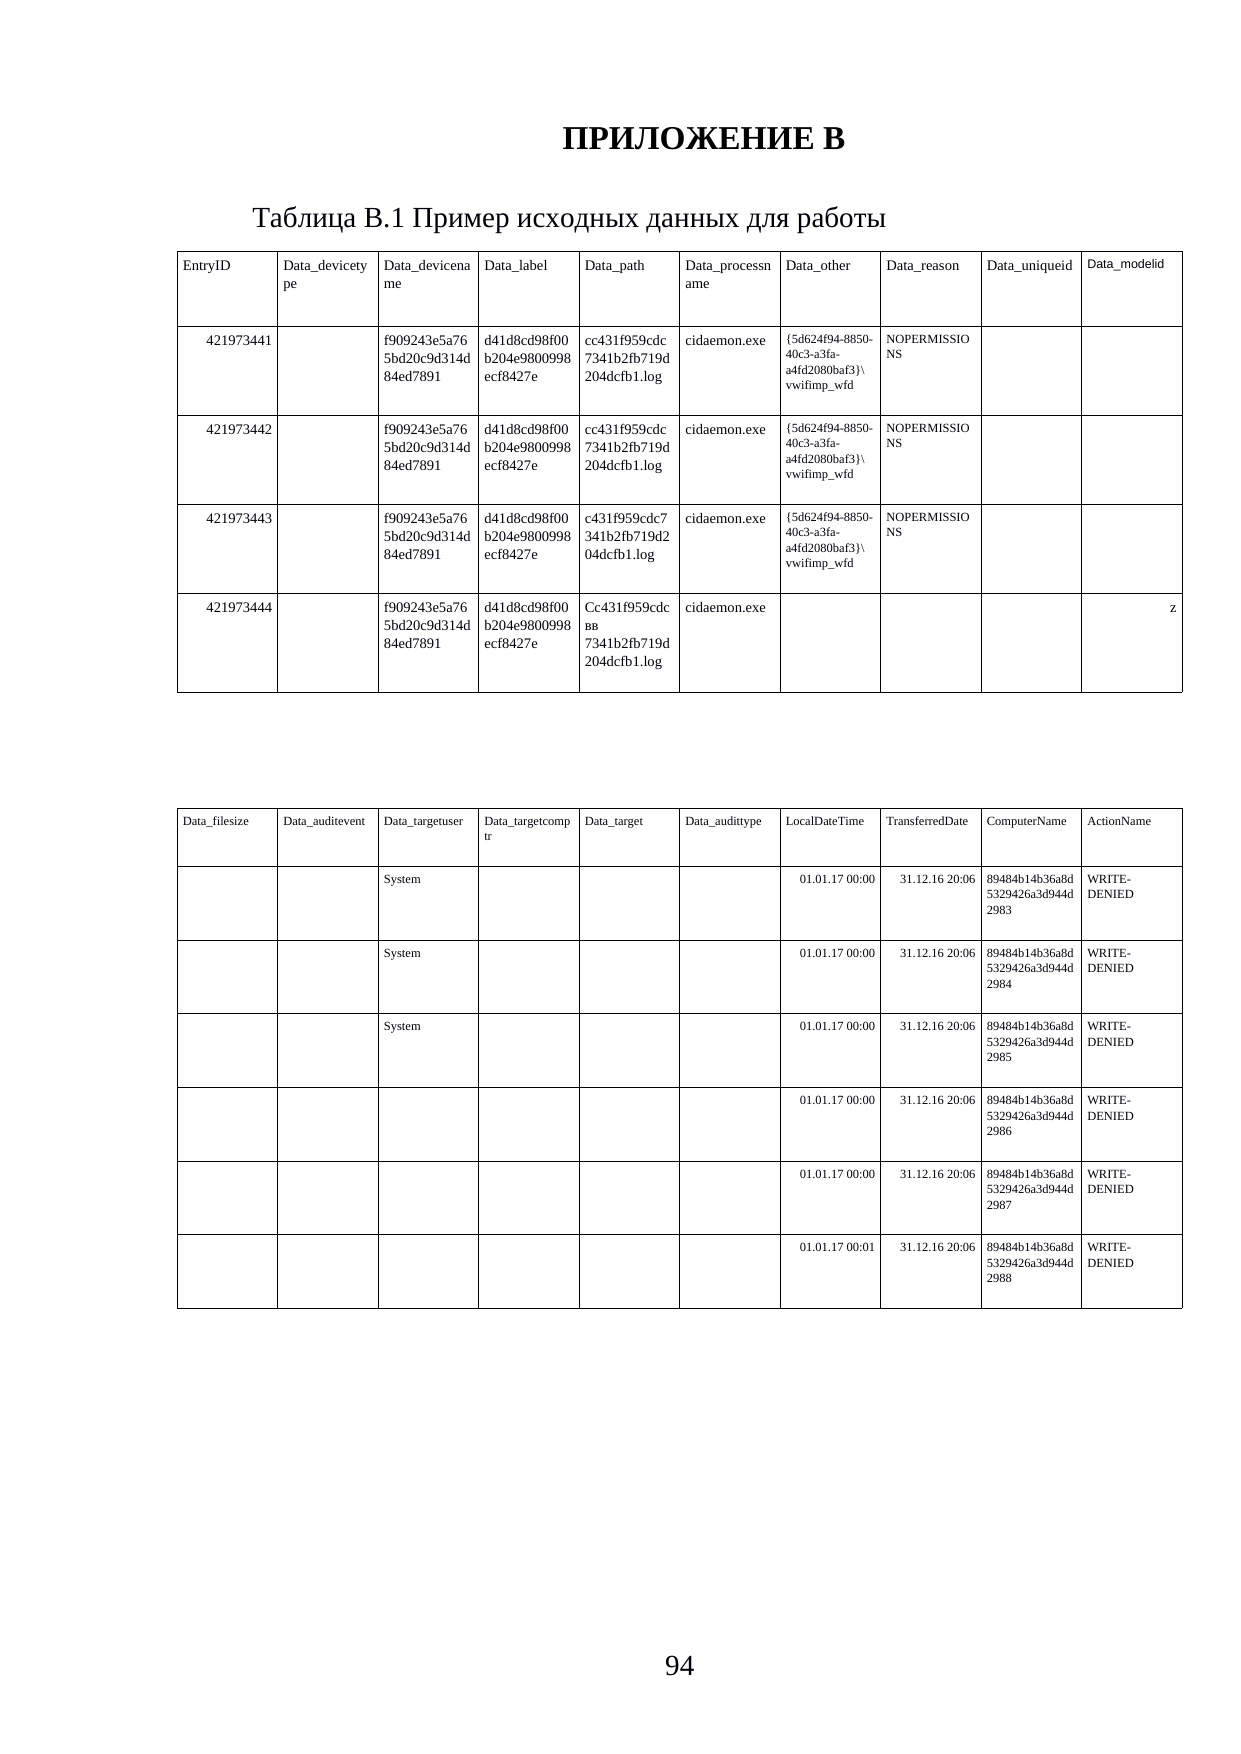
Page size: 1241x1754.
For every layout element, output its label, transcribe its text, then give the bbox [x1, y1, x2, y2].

table_header Data_targetcomptr [479, 809, 579, 866]
table_cell d41d8cd98f00b204e9800998ecf8427e [479, 416, 579, 504]
table_header Data_processname [680, 252, 780, 326]
subtitle Приложение B [177, 118, 1182, 157]
table_cell [1082, 505, 1182, 593]
table_cell f909243e5a765bd20c9d314d84ed7891 [379, 327, 478, 415]
table_cell 421973443 [178, 505, 277, 593]
table_cell [479, 1014, 579, 1087]
table_cell 89484b14b36a8d5329426a3d944d2986 [982, 1088, 1081, 1161]
table_cell c431f959cdc7341b2fb719d204dcfb1.log [580, 505, 679, 593]
table_cell {5d624f94-8850-40c3-a3fa-a4fd2080baf3}\vwifimp_wfd [781, 416, 880, 504]
table_cell [580, 1235, 679, 1308]
table_cell [680, 1162, 780, 1234]
table_cell [580, 1088, 679, 1161]
table_cell 31.12.16 20:06 [881, 1162, 981, 1234]
table_cell {5d624f94-8850-40c3-a3fa-a4fd2080baf3}\vwifimp_wfd [781, 505, 880, 593]
table_header ComputerName [982, 809, 1081, 866]
table_header Data_filesize [178, 809, 277, 866]
table_cell [479, 1235, 579, 1308]
table_cell 89484b14b36a8d5329426a3d944d2983 [982, 867, 1081, 939]
table_cell {5d624f94-8850-40c3-a3fa-a4fd2080baf3}\vwifimp_wfd [781, 327, 880, 415]
table_cell [479, 1088, 579, 1161]
table_header Data_path [580, 252, 679, 326]
table_cell 01.01.17 00:00 [781, 1014, 880, 1087]
table_cell cidaemon.exe [680, 327, 780, 415]
table_header LocalDateTime [781, 809, 880, 866]
table_cell [278, 327, 378, 415]
table_cell [680, 941, 780, 1013]
table_cell 01.01.17 00:00 [781, 867, 880, 939]
table_cell cidaemon.exe [680, 505, 780, 593]
text Таблица B.1 Пример исходных данных для работы [177, 200, 1182, 234]
table_header Data_auditevent [278, 809, 378, 866]
table_cell 31.12.16 20:06 [881, 1088, 981, 1161]
table_header Data_uniqueid [982, 252, 1081, 326]
table_cell WRITE-DENIED [1082, 1014, 1182, 1087]
table_header TransferredDate [881, 809, 981, 866]
table_cell f909243e5a765bd20c9d314d84ed7891 [379, 416, 478, 504]
table_cell [1082, 327, 1182, 415]
table_cell NOPERMISSIONS [881, 327, 981, 415]
table_cell [580, 1014, 679, 1087]
table_header Data_devicename [379, 252, 478, 326]
table_cell [982, 594, 1081, 692]
table_cell [178, 867, 277, 939]
table_cell [580, 941, 679, 1013]
table_cell [680, 1235, 780, 1308]
table_cell [680, 867, 780, 939]
table_cell [178, 1235, 277, 1308]
table_cell f909243e5a765bd20c9d314d84ed7891 [379, 505, 478, 593]
table_cell 01.01.17 00:00 [781, 1088, 880, 1161]
table_cell cc431f959cdc7341b2fb719d204dcfb1.log [580, 416, 679, 504]
table_cell 01.01.17 00:00 [781, 1162, 880, 1234]
table_cell NOPERMISSIONS [881, 416, 981, 504]
table_cell 421973444 [178, 594, 277, 692]
table_cell f909243e5a765bd20c9d314d84ed7891 [379, 594, 478, 692]
table_cell [278, 941, 378, 1013]
table_header Data_modelid [1082, 252, 1182, 326]
table_cell [379, 1162, 478, 1234]
table_cell NOPERMISSIONS [881, 505, 981, 593]
table_cell 421973441 [178, 327, 277, 415]
table_cell 31.12.16 20:06 [881, 1235, 981, 1308]
table_cell 89484b14b36a8d5329426a3d944d2988 [982, 1235, 1081, 1308]
table_cell 31.12.16 20:06 [881, 941, 981, 1013]
table_cell WRITE-DENIED [1082, 1235, 1182, 1308]
table_cell cidaemon.exe [680, 594, 780, 692]
table_cell System [379, 941, 478, 1013]
table_cell 421973442 [178, 416, 277, 504]
table_cell [680, 1014, 780, 1087]
table_cell [982, 505, 1081, 593]
table_header Data_targetuser [379, 809, 478, 866]
table_cell System [379, 1014, 478, 1087]
table_cell 89484b14b36a8d5329426a3d944d2985 [982, 1014, 1081, 1087]
table_cell 89484b14b36a8d5329426a3d944d2987 [982, 1162, 1081, 1234]
table_cell cidaemon.exe [680, 416, 780, 504]
table_cell d41d8cd98f00b204e9800998ecf8427e [479, 327, 579, 415]
table_header EntryID [178, 252, 277, 326]
table_cell 89484b14b36a8d5329426a3d944d2984 [982, 941, 1081, 1013]
table_cell [278, 594, 378, 692]
table_cell [178, 1162, 277, 1234]
table_cell 01.01.17 00:01 [781, 1235, 880, 1308]
table_cell [278, 505, 378, 593]
table_cell [278, 1162, 378, 1234]
table_cell WRITE-DENIED [1082, 867, 1182, 939]
table_cell [379, 1235, 478, 1308]
table_header Data_devicetype [278, 252, 378, 326]
table_cell [178, 1088, 277, 1161]
table_cell [278, 1014, 378, 1087]
table_cell [1082, 416, 1182, 504]
table_cell d41d8cd98f00b204e9800998ecf8427e [479, 594, 579, 692]
table_cell [278, 1088, 378, 1161]
table_header ActionName [1082, 809, 1182, 866]
table_header Data_other [781, 252, 880, 326]
table_header Data_audittype [680, 809, 780, 866]
table_cell d41d8cd98f00b204e9800998ecf8427e [479, 505, 579, 593]
table_cell WRITE-DENIED [1082, 1162, 1182, 1234]
table_cell [278, 1235, 378, 1308]
table_cell 31.12.16 20:06 [881, 867, 981, 939]
table_cell [479, 867, 579, 939]
table_cell [580, 867, 679, 939]
table_header Data_label [479, 252, 579, 326]
table_cell [982, 327, 1081, 415]
table_cell [178, 941, 277, 1013]
table_cell z [1082, 594, 1182, 692]
table_cell [379, 1088, 478, 1161]
table_cell 01.01.17 00:00 [781, 941, 880, 1013]
table_header Data_reason [881, 252, 981, 326]
table_cell [178, 1014, 277, 1087]
table_cell System [379, 867, 478, 939]
table_cell [881, 594, 981, 692]
table_cell [982, 416, 1081, 504]
table_cell [278, 867, 378, 939]
table_header Data_target [580, 809, 679, 866]
table_cell WRITE-DENIED [1082, 1088, 1182, 1161]
table_cell [479, 1162, 579, 1234]
table_cell Cc431f959cdcвв 7341b2fb719d204dcfb1.log [580, 594, 679, 692]
table_cell [680, 1088, 780, 1161]
table_cell 31.12.16 20:06 [881, 1014, 981, 1087]
table_cell [781, 594, 880, 692]
table_cell WRITE-DENIED [1082, 941, 1182, 1013]
table_cell [580, 1162, 679, 1234]
table_cell cc431f959cdc7341b2fb719d204dcfb1.log [580, 327, 679, 415]
table_cell [479, 941, 579, 1013]
table_cell [278, 416, 378, 504]
